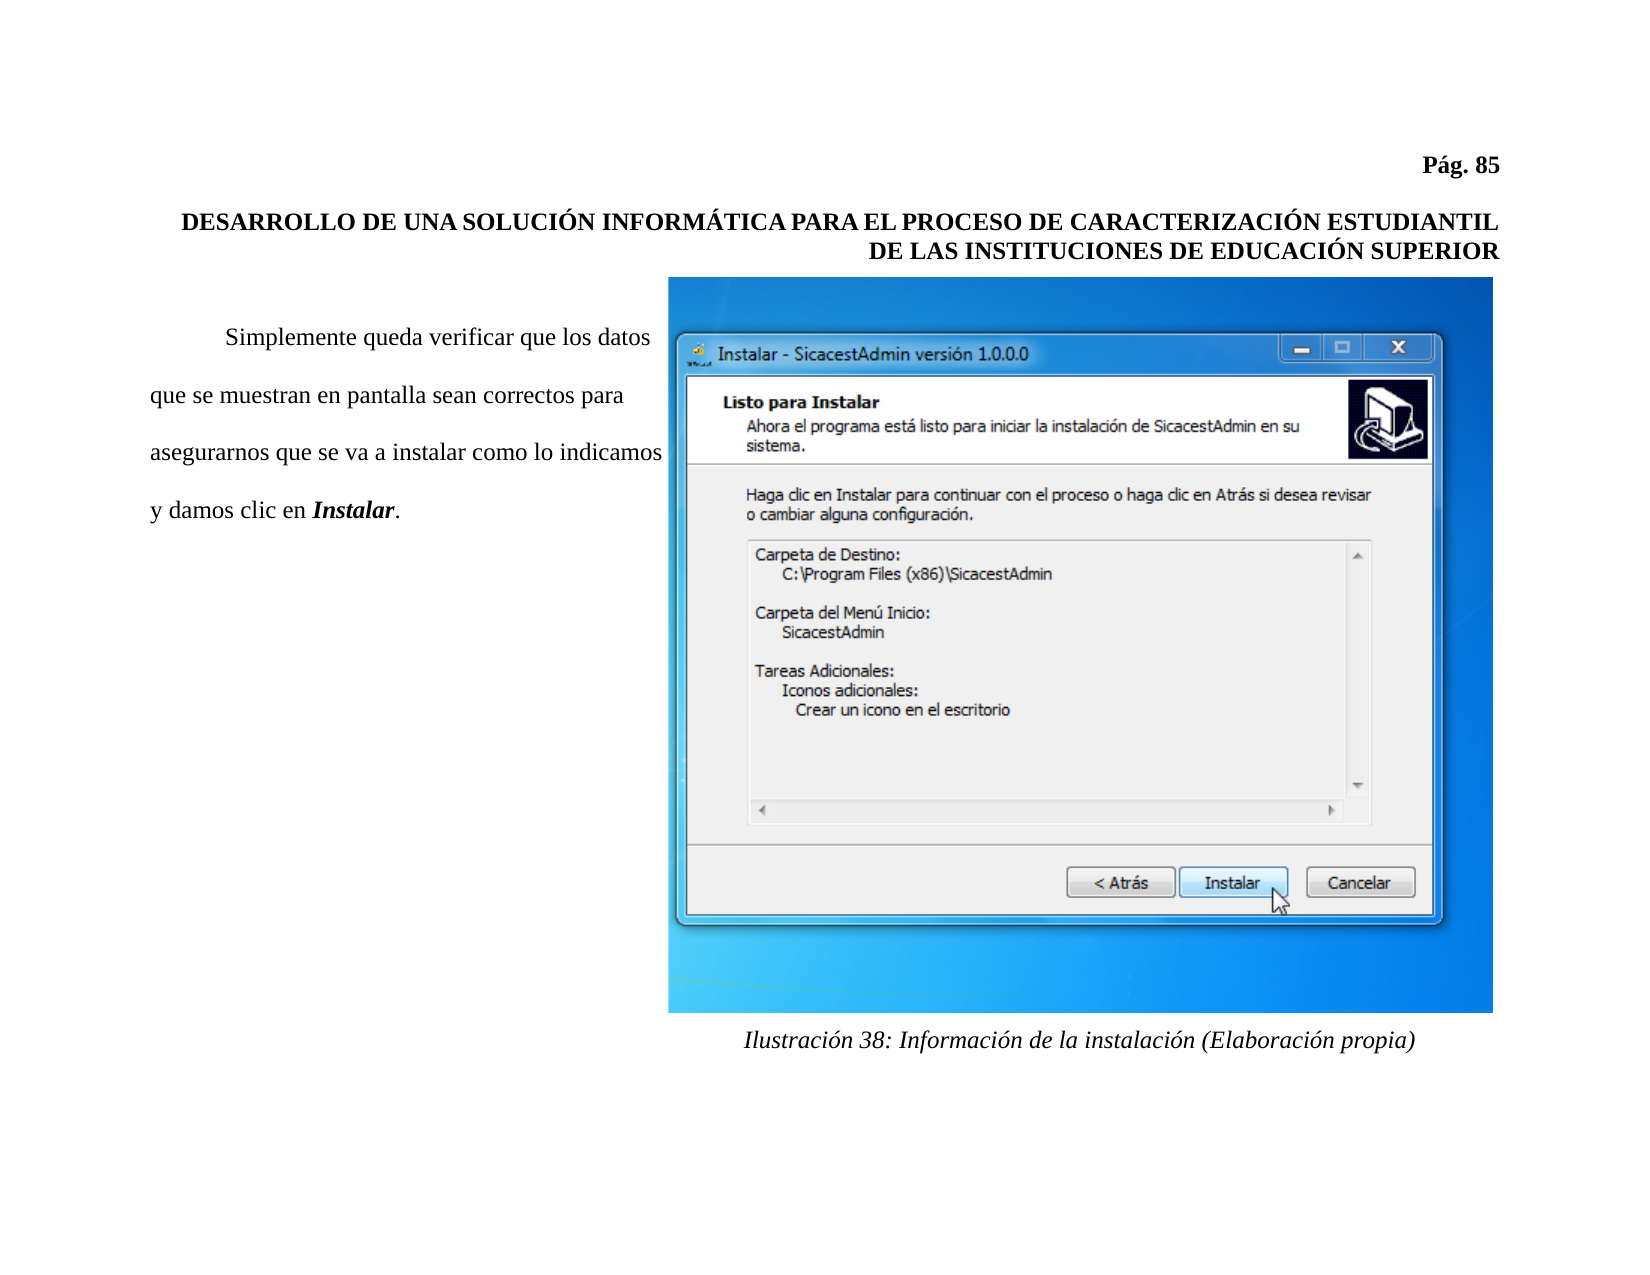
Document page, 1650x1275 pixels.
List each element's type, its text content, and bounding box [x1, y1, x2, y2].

text Simplemente queda verificar que los datos que se muestran en pantalla sean correctos para asegurarnos que se va a instalar como lo indicamos y damos clic en Instalar. [150, 322, 668, 524]
picture [668, 277, 1493, 1013]
text Ilustración 38: Información de la instalación (Elaboración propia) [668, 1025, 1493, 1053]
